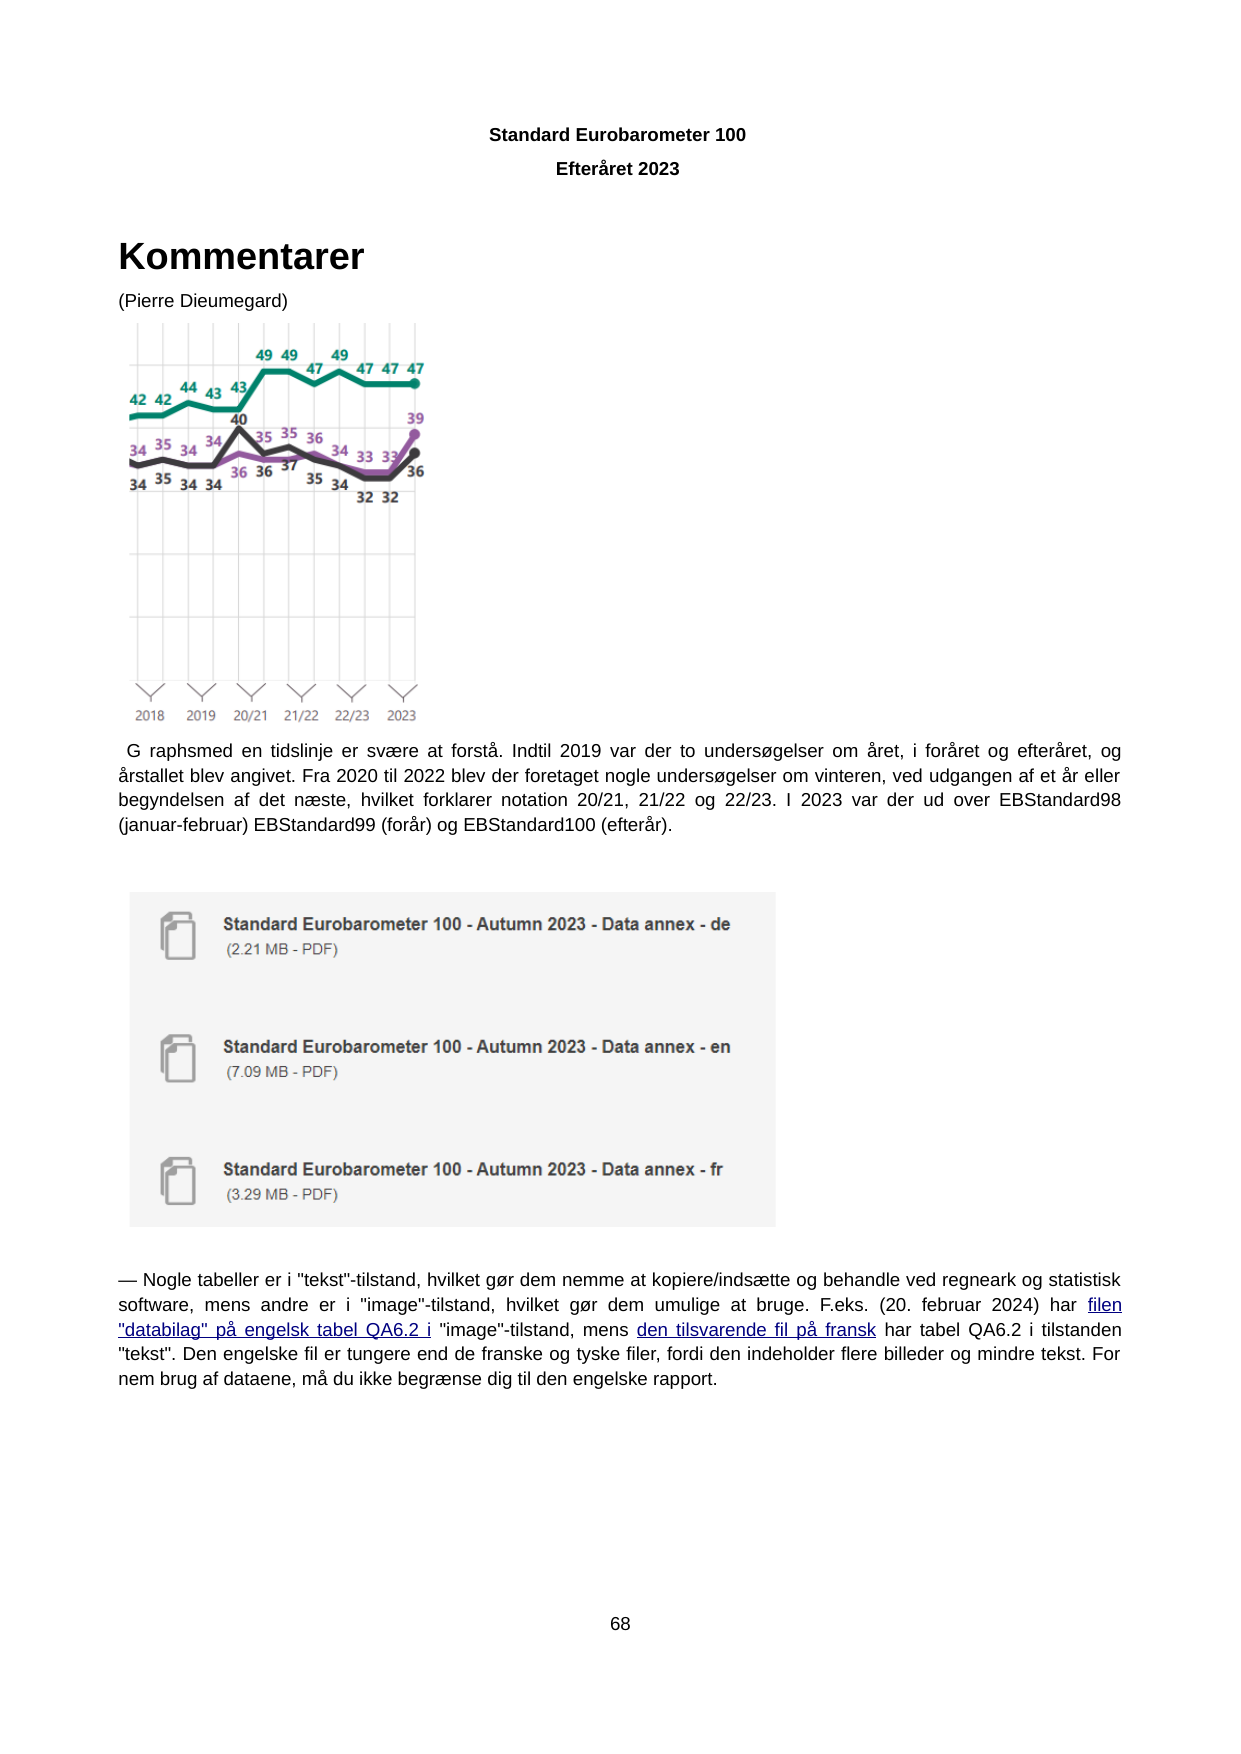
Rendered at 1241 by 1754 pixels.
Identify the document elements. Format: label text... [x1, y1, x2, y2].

picture [129, 323, 428, 737]
subtitle Kommentarer [118, 233, 1122, 277]
picture [129, 892, 776, 1227]
text — Nogle tabeller er i "tekst"-tilstand, hvilket gør dem nemme at kopiere/indsætte og behandle ved regneark og statistisk software, mens andre er i "image"-tilstand, hvilket gør dem umulige at bruge. F.eks. (20. februar 2024) har filen "databilag" på engelsk tabel QA6.2 i "image"-tilstand, mens den tilsvarende fil på fransk har tabel QA6.2 i tilstanden "tekst". Den engelske fil er tungere end de franske og tyske filer, fordi den indeholder flere billeder og mindre tekst. For nem brug af dataene, må du ikke begrænse dig til den engelske rapport. [118, 1269, 1122, 1389]
text G raphsmed en tidslinje er svære at forstå. Indtil 2019 var der to undersøgelser om året, i foråret og efteråret, og årstallet blev angivet. Fra 2020 til 2022 blev der foretaget nogle undersøgelser om vinteren, ved udgangen af et år eller begyndelsen af det næste, hvilket forklarer notation 20/21, 21/22 og 22/23. I 2023 var der ud over EBStandard98 (januar-februar) EBStandard99 (forår) og EBStandard100 (efterår). [118, 329, 1122, 836]
text (Pierre Dieumegard) [118, 290, 1122, 311]
